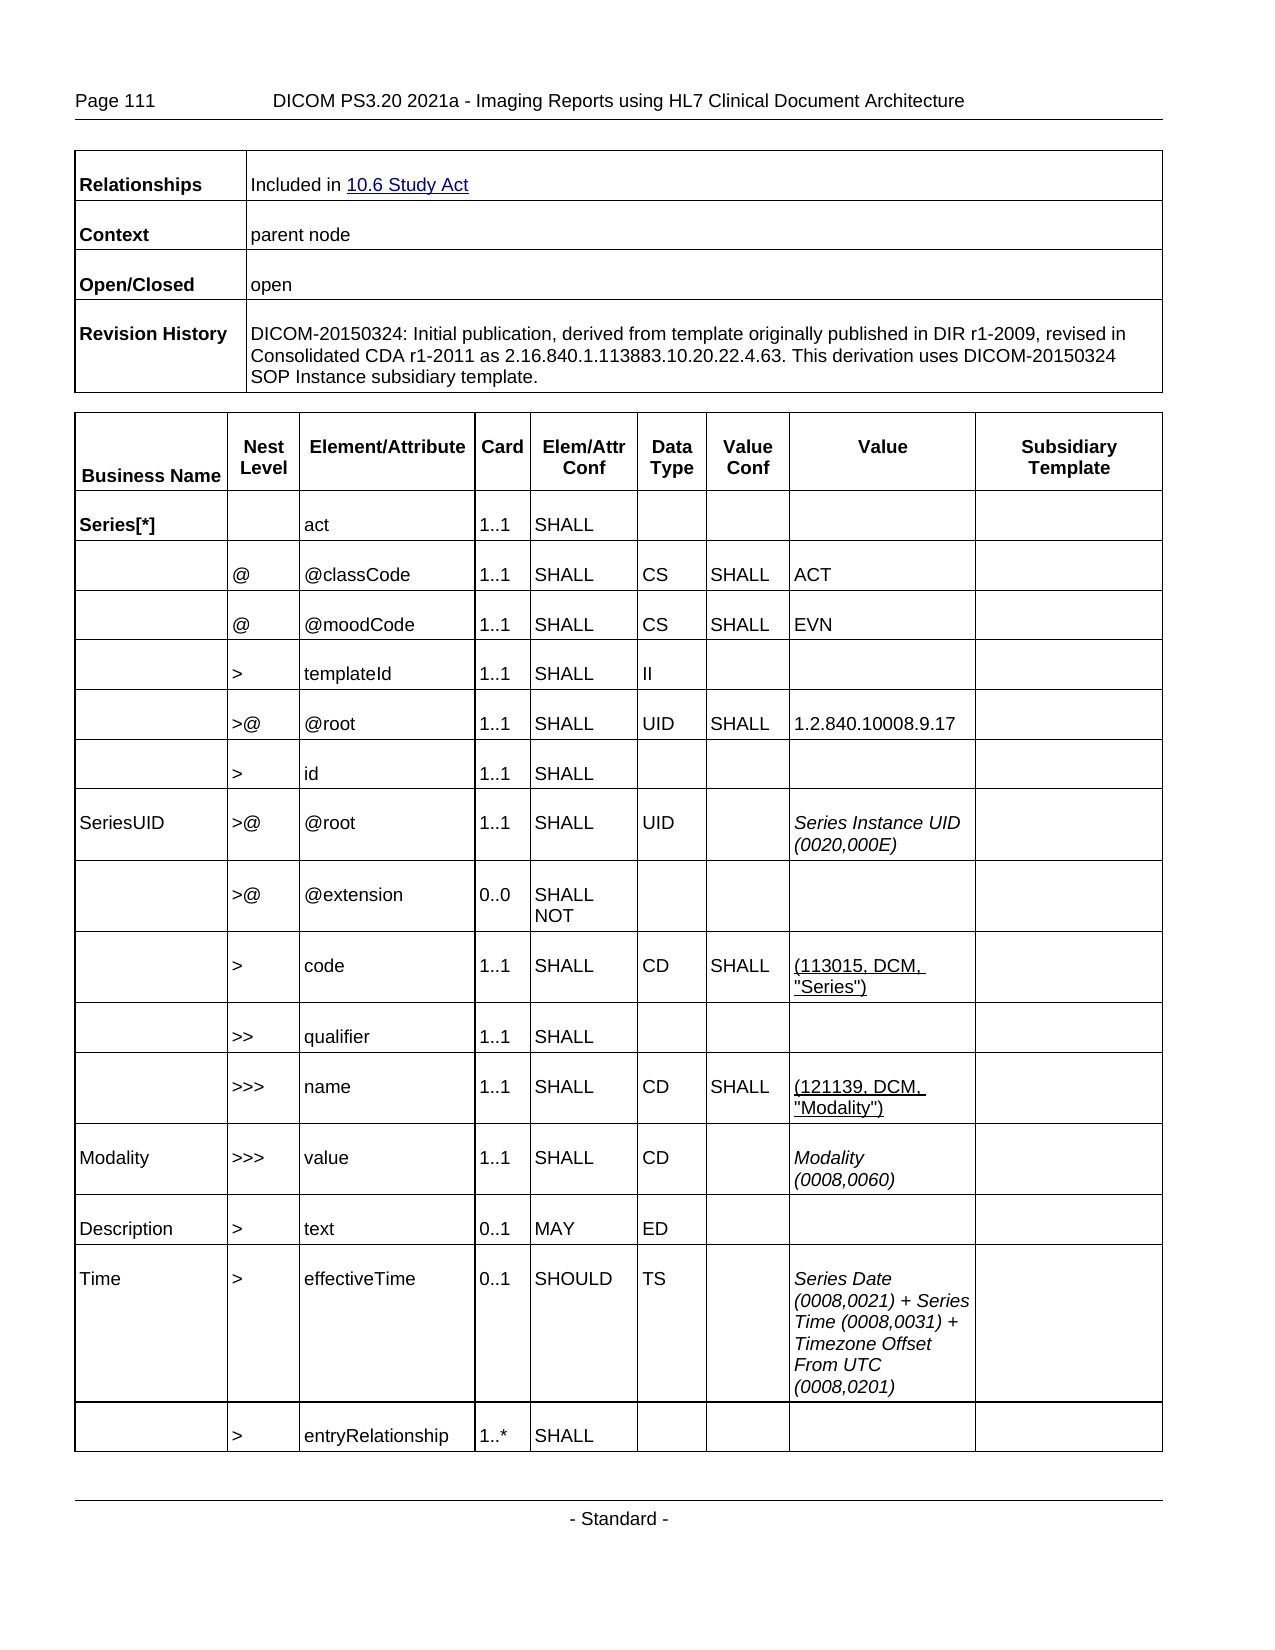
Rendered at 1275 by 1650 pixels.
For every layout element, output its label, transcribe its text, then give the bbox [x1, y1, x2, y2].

table_cell 0..0 [476, 861, 530, 931]
table_cell CD [638, 1053, 706, 1123]
table_cell DICOM-20150324: Initial publication, derived from template originally published in DIR r1-2009, revised in Consolidated CDA r1-2011 as 2.16.840.1.113883.10.20.22.4.63. This derivation uses DICOM-20150324 SOP Instance subsidiary template. [247, 300, 1162, 392]
table_cell [76, 591, 227, 639]
table_cell CS [638, 591, 706, 639]
table_cell @ [228, 541, 299, 589]
table_header Data Type [638, 413, 706, 490]
table_cell >>> [228, 1124, 299, 1194]
table_cell Series Date (0008,0021) + Series Time (0008,0031) + Timezone Offset From UTC (0008,0201) [790, 1245, 975, 1401]
table_cell 1..1 [476, 690, 530, 738]
table_cell UID [638, 789, 706, 859]
table_cell [76, 690, 227, 738]
table_cell Series[*] [76, 491, 227, 540]
table_cell [976, 491, 1162, 540]
table_cell template​Id [300, 640, 474, 689]
table_cell [790, 640, 975, 689]
table_cell 0..1 [476, 1245, 530, 1401]
table_cell entry​Relationship [300, 1403, 474, 1451]
table_cell 1..1 [476, 541, 530, 589]
table_cell > [228, 932, 299, 1002]
table_cell @moodCode [300, 591, 474, 639]
table_cell 0..1 [476, 1195, 530, 1244]
table_cell [707, 789, 789, 859]
table_cell 1..1 [476, 491, 530, 540]
table_cell SHALL [531, 591, 637, 639]
table_cell >@ [228, 789, 299, 859]
table_cell Open/Closed [76, 250, 246, 299]
table_cell 1.2.840.10008.9.17 [790, 690, 975, 738]
table_cell [976, 690, 1162, 738]
table_cell effective​Time [300, 1245, 474, 1401]
table_cell [976, 1245, 1162, 1401]
table_cell 1..1 [476, 740, 530, 788]
table_cell [790, 491, 975, 540]
table_cell SHALL [531, 740, 637, 788]
table_cell [707, 1403, 789, 1451]
table_cell > [228, 1403, 299, 1451]
table_header Value [790, 413, 975, 490]
table_cell [707, 861, 789, 931]
table_cell SHALL [531, 1403, 637, 1451]
table_cell CS [638, 541, 706, 589]
table_cell SHALL [531, 1053, 637, 1123]
table_cell SHALL [531, 491, 637, 540]
table_cell [707, 491, 789, 540]
table_cell SHALL [531, 541, 637, 589]
table_cell [976, 789, 1162, 859]
table_cell [76, 541, 227, 589]
table_cell [976, 1403, 1162, 1451]
table_cell TS [638, 1245, 706, 1401]
table_cell [76, 740, 227, 788]
table_cell Included in 10.6 Study Act [247, 151, 1162, 200]
table_cell [790, 1195, 975, 1244]
table_cell [976, 740, 1162, 788]
table_cell ACT [790, 541, 975, 589]
table_cell > [228, 1195, 299, 1244]
table_cell Time [76, 1245, 227, 1401]
table_cell @ [228, 591, 299, 639]
table_cell [976, 1053, 1162, 1123]
table_cell > [228, 740, 299, 788]
table_cell parent node [247, 201, 1162, 249]
table_cell qualifier [300, 1003, 474, 1052]
table_cell @root [300, 690, 474, 738]
table_cell > [228, 640, 299, 689]
table_cell open [247, 250, 1162, 299]
table_cell name [300, 1053, 474, 1123]
table_cell [76, 932, 227, 1002]
table_cell @root [300, 789, 474, 859]
table_cell [976, 640, 1162, 689]
table_cell MAY [531, 1195, 637, 1244]
table_cell SHALL [707, 932, 789, 1002]
table_cell 1..1 [476, 1124, 530, 1194]
table_cell [707, 740, 789, 788]
table_cell [638, 1003, 706, 1052]
table_header Element/​Attribute [300, 413, 474, 490]
table_cell [707, 640, 789, 689]
table_cell > [228, 1245, 299, 1401]
table_cell [76, 1053, 227, 1123]
table_cell SHALL [531, 789, 637, 859]
table_cell [790, 1003, 975, 1052]
table_cell [976, 861, 1162, 931]
table_cell [76, 1403, 227, 1451]
table_cell SHALL NOT [531, 861, 637, 931]
table_cell SHALL [707, 541, 789, 589]
table_cell SHALL [707, 690, 789, 738]
table_cell Description [76, 1195, 227, 1244]
table_cell [638, 740, 706, 788]
table_cell Modality (0008,0060) [790, 1124, 975, 1194]
table_cell 1..* [476, 1403, 530, 1451]
table_cell value [300, 1124, 474, 1194]
table_cell [790, 1403, 975, 1451]
table_cell [228, 491, 299, 540]
table_cell Relationships [76, 151, 246, 200]
table_cell code [300, 932, 474, 1002]
table_cell [76, 1003, 227, 1052]
table_cell [976, 1003, 1162, 1052]
table_cell SHALL [707, 591, 789, 639]
table_cell 1..1 [476, 640, 530, 689]
table_cell Series​UID [76, 789, 227, 859]
table_header Card [476, 413, 530, 490]
table_cell ED [638, 1195, 706, 1244]
table_cell SHALL [531, 1003, 637, 1052]
table_cell act [300, 491, 474, 540]
table_cell SHALL [531, 640, 637, 689]
table_cell [976, 932, 1162, 1002]
table_cell Context [76, 201, 246, 249]
table_cell >> [228, 1003, 299, 1052]
table_cell SHALL [707, 1053, 789, 1123]
table_cell [707, 1245, 789, 1401]
table_cell id [300, 740, 474, 788]
table_header Value Conf [707, 413, 789, 490]
table_cell UID [638, 690, 706, 738]
table_cell CD [638, 1124, 706, 1194]
table_cell SHALL [531, 1124, 637, 1194]
table_header Elem/Attr Conf [531, 413, 637, 490]
table_cell [707, 1124, 789, 1194]
table_cell 1..1 [476, 789, 530, 859]
table_cell 1..1 [476, 1053, 530, 1123]
table_cell 1..1 [476, 591, 530, 639]
table_cell SHOULD [531, 1245, 637, 1401]
table_cell (113015, DCM, "Series") [790, 932, 975, 1002]
table_cell >>> [228, 1053, 299, 1123]
table_cell [976, 1195, 1162, 1244]
table_cell SHALL [531, 690, 637, 738]
table_cell [638, 491, 706, 540]
table_header Nest Level [228, 413, 299, 490]
table_cell [790, 861, 975, 931]
table_cell II [638, 640, 706, 689]
table_cell text [300, 1195, 474, 1244]
table_cell 1..1 [476, 932, 530, 1002]
table_cell @extension [300, 861, 474, 931]
table_header Subsidiary Template [976, 413, 1162, 490]
table_cell [790, 740, 975, 788]
table_cell [976, 541, 1162, 589]
table_cell Revision History [76, 300, 246, 392]
table_cell [76, 861, 227, 931]
table_cell EVN [790, 591, 975, 639]
table_cell [976, 1124, 1162, 1194]
table_cell [707, 1195, 789, 1244]
table_cell [976, 591, 1162, 639]
table_cell [707, 1003, 789, 1052]
table_cell >@ [228, 861, 299, 931]
table_cell @classCode [300, 541, 474, 589]
table_cell Series Instance UID (0020,000E) [790, 789, 975, 859]
table_cell SHALL [531, 932, 637, 1002]
table_cell Modality [76, 1124, 227, 1194]
table_cell (121139, DCM, "Modality") [790, 1053, 975, 1123]
table_cell >@ [228, 690, 299, 738]
table_cell [638, 1403, 706, 1451]
table_cell 1..1 [476, 1003, 530, 1052]
table_cell CD [638, 932, 706, 1002]
table_cell [638, 861, 706, 931]
table_header Business Name [76, 413, 227, 490]
table_cell [76, 640, 227, 689]
